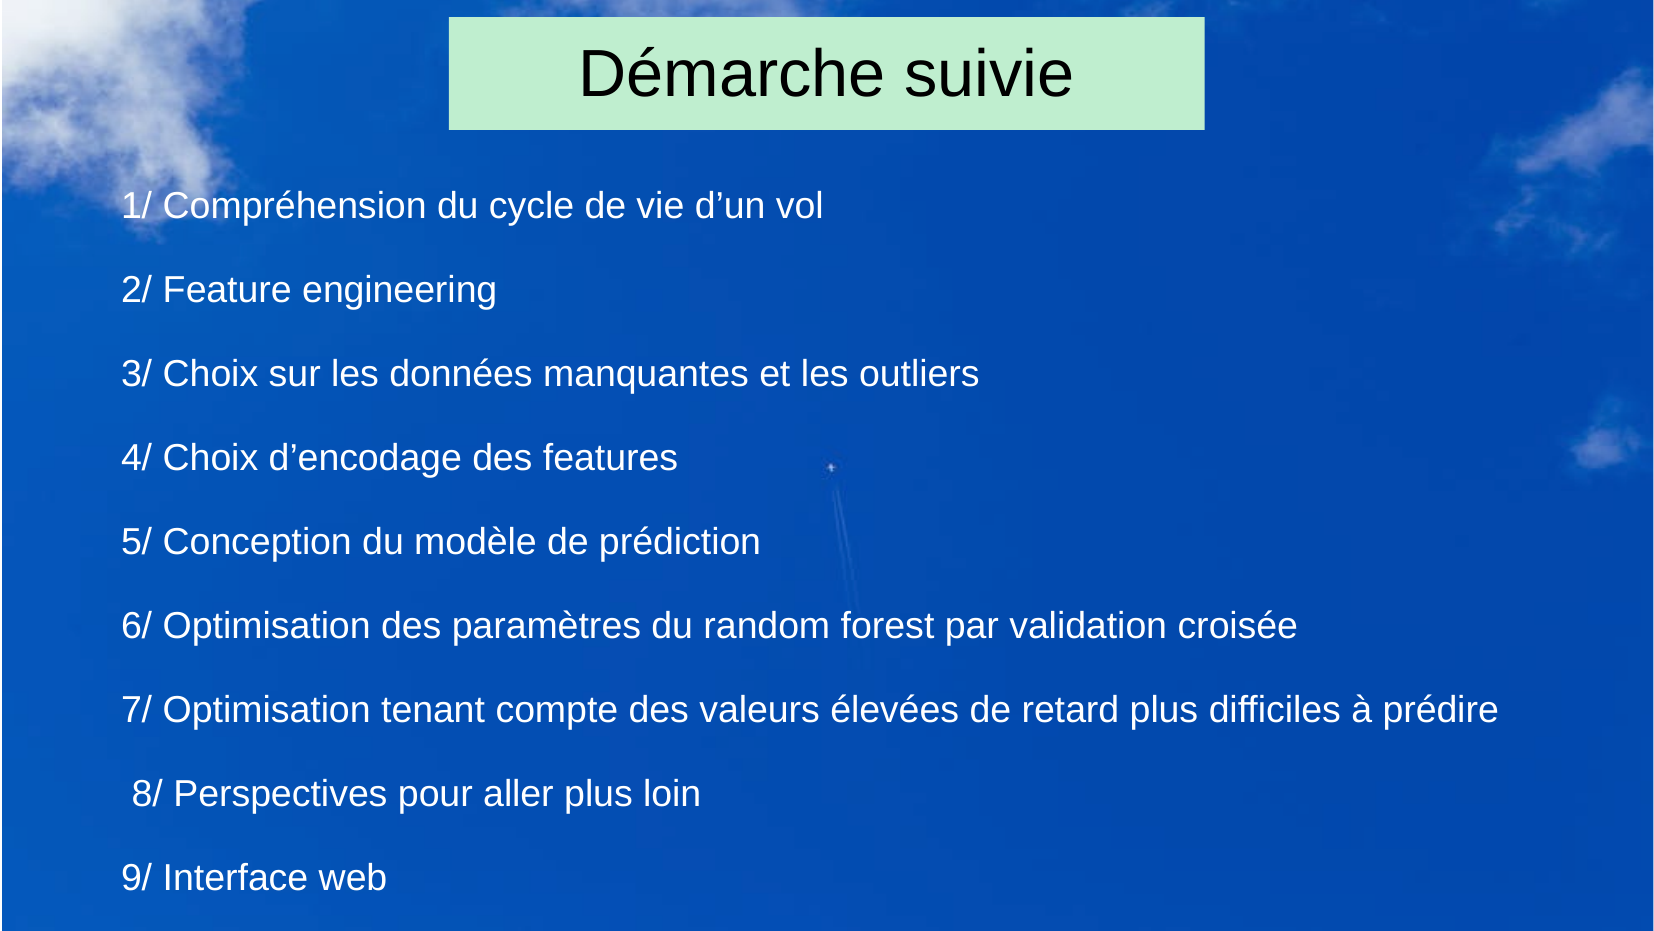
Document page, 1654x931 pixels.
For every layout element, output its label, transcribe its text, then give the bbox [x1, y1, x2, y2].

picture [2, 0, 1654, 931]
text_box 1/ Compréhension du cycle de vie d’un vol 2/ Feature engineering 3/ Choix sur les données manquantes et les outliers 4/ Choix d’encodage des features 5/ Conception du modèle de prédiction 6/ Optimisation des paramètres du random forest par validation croisée 7/ Optimisation tenant compte des valeurs élevées de retard plus difficiles à prédire 8/ Perspectives pour aller plus loin 9/ Interface web [106, 177, 1654, 906]
title Démarche suivie [448, 17, 1205, 130]
